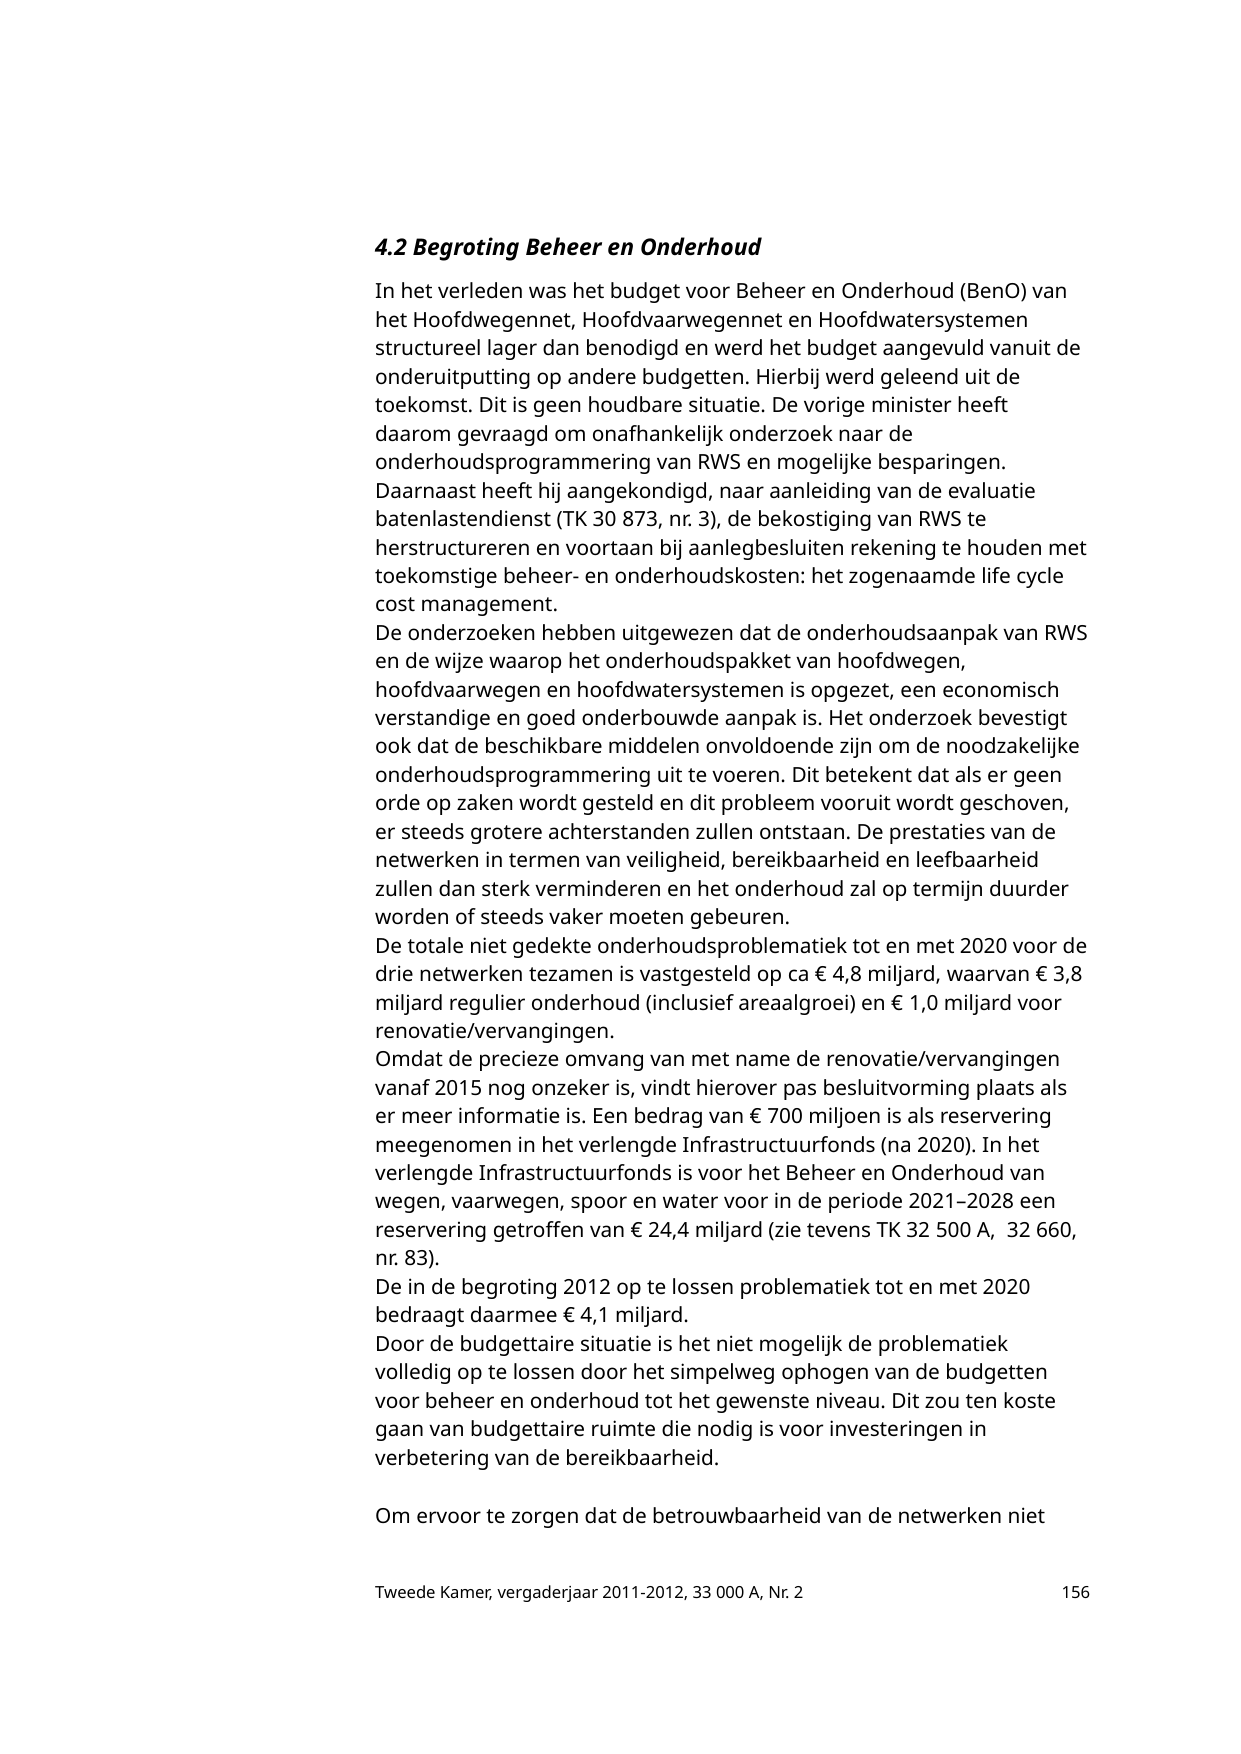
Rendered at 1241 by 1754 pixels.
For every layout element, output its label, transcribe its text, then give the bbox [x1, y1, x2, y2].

text De onderzoeken hebben uitgewezen dat de onderhoudsaanpak van RWS en de wijze waarop het onderhoudspakket van hoofdwegen, hoofdvaarwegen en hoofdwatersystemen is opgezet, een economisch verstandige en goed onderbouwde aanpak is. Het onderzoek bevestigt ook dat de beschikbare middelen onvoldoende zijn om de noodzakelijke onderhoudsprogrammering uit te voeren. Dit betekent dat als er geen orde op zaken wordt gesteld en dit probleem vooruit wordt geschoven, er steeds grotere achterstanden zullen ontstaan. De prestaties van de netwerken in termen van veiligheid, bereikbaarheid en leefbaarheid zullen dan sterk verminderen en het onderhoud zal op termijn duurder worden of steeds vaker moeten gebeuren. [375, 618, 1090, 931]
text Om ervoor te zorgen dat de betrouwbaarheid van de netwerken niet [375, 1501, 1090, 1529]
text In het verleden was het budget voor Beheer en Onderhoud (BenO) van het Hoofdwegennet, Hoofdvaarwegennet en Hoofdwatersystemen structureel lager dan benodigd en werd het budget aangevuld vanuit de onderuitputting op andere budgetten. Hierbij werd geleend uit de toekomst. Dit is geen houdbare situatie. De vorige minister heeft daarom gevraagd om onafhankelijk onderzoek naar de onderhoudsprogrammering van RWS en mogelijke besparingen. Daarnaast heeft hij aangekondigd, naar aanleiding van de evaluatie batenlastendienst (TK 30 873, nr. 3), de bekostiging van RWS te herstructureren en voortaan bij aanlegbesluiten rekening te houden met toekomstige beheer- en onderhoudskosten: het zogenaamde life cycle cost management. [375, 277, 1090, 618]
subtitle 4.2 Begroting Beheer en Onderhoud [375, 230, 1090, 262]
text De in de begroting 2012 op te lossen problematiek tot en met 2020 bedraagt daarmee € 4,1 miljard. [375, 1272, 1090, 1329]
text De totale niet gedekte onderhoudsproblematiek tot en met 2020 voor de drie netwerken tezamen is vastgesteld op ca € 4,8 miljard, waarvan € 3,8 miljard regulier onderhoud (inclusief areaalgroei) en € 1,0 miljard voor renovatie/vervangingen. [375, 931, 1090, 1044]
text Door de budgettaire situatie is het niet mogelijk de problematiek volledig op te lossen door het simpelweg ophogen van de budgetten voor beheer en onderhoud tot het gewenste niveau. Dit zou ten koste gaan van budgettaire ruimte die nodig is voor investeringen in verbetering van de bereikbaarheid. [375, 1329, 1090, 1471]
text Omdat de precieze omvang van met name de renovatie/vervangingen vanaf 2015 nog onzeker is, vindt hierover pas besluitvorming plaats als er meer informatie is. Een bedrag van € 700 miljoen is als reservering meegenomen in het verlengde Infrastructuurfonds (na 2020). In het verlengde Infrastructuurfonds is voor het Beheer en Onderhoud van wegen, vaarwegen, spoor en water voor in de periode 2021–2028 een reservering getroffen van € 24,4 miljard (zie tevens TK 32 500 A, 32 660, nr. 83). [375, 1044, 1090, 1272]
